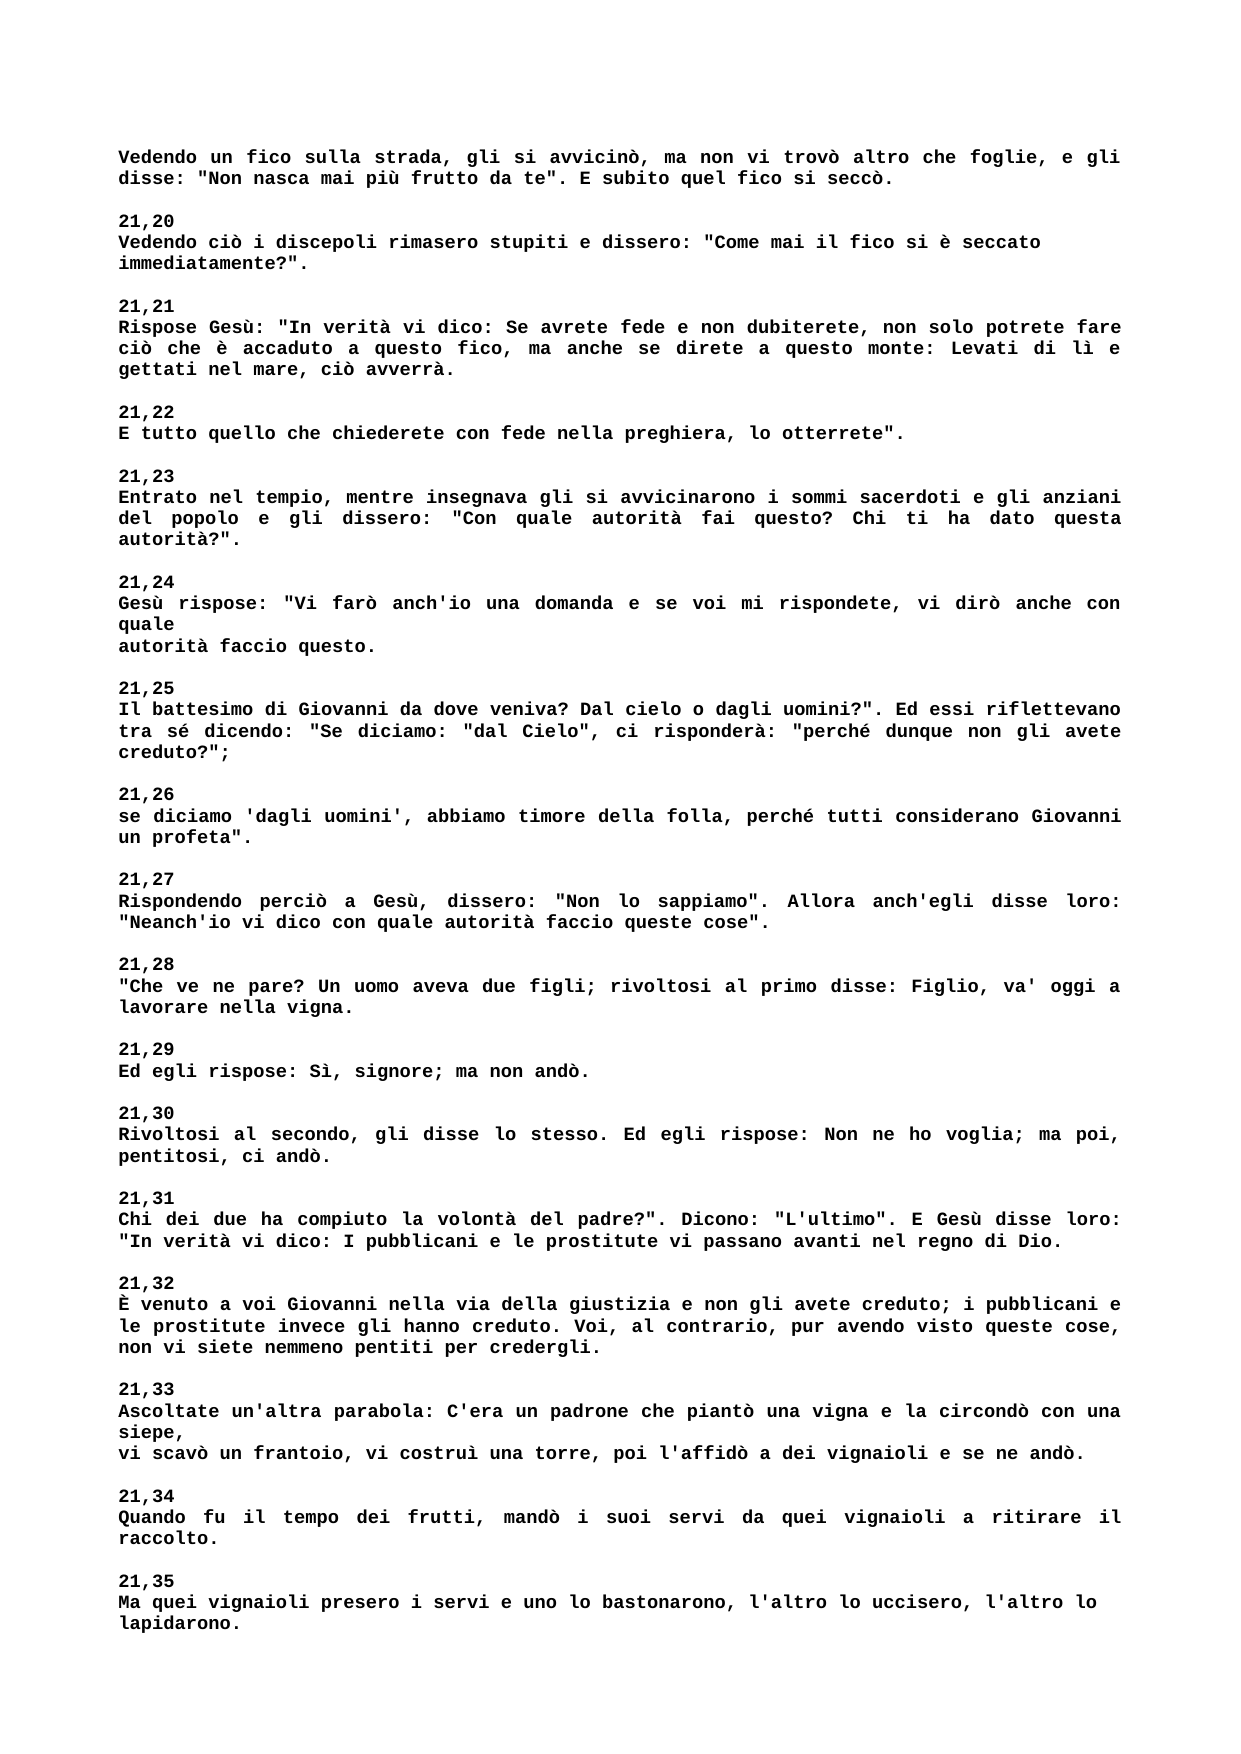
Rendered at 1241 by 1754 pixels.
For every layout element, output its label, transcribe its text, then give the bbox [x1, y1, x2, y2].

text Rispose Gesù: "In verità vi dico: Se avrete fede e non dubiterete, non solo potrete fare ciò che è accaduto a questo fico, ma anche se direte a questo monte: Levati di lì e gettati nel mare, ciò avverrà. [118, 318, 1122, 381]
text E tutto quello che chiederete con fede nella preghiera, lo otterrete". [118, 424, 1122, 445]
text "Che ve ne pare? Un uomo aveva due figli; rivoltosi al primo disse: Figlio, va' oggi a lavorare nella vigna. [118, 976, 1122, 1019]
text lapidarono. [118, 1614, 1122, 1635]
text 21,24 [118, 573, 1122, 594]
text Il battesimo di Giovanni da dove veniva? Dal cielo o dagli uomini?". Ed essi riflettevano tra sé dicendo: "Se diciamo: "dal Cielo", ci risponderà: "perché dunque non gli avete creduto?"; [118, 700, 1122, 764]
text 21,30 [118, 1104, 1122, 1125]
text 21,25 [118, 679, 1122, 700]
text se diciamo 'dagli uomini', abbiamo timore della folla, perché tutti considerano Giovanni un profeta". [118, 806, 1122, 849]
text autorità faccio questo. [118, 636, 1122, 658]
text 21,27 [118, 870, 1122, 891]
text 21,34 [118, 1486, 1122, 1508]
text 21,28 [118, 955, 1122, 976]
text 21,23 [118, 466, 1122, 488]
text Rivoltosi al secondo, gli disse lo stesso. Ed egli rispose: Non ne ho voglia; ma poi, pentitosi, ci andò. [118, 1125, 1122, 1168]
text Vedendo un fico sulla strada, gli si avvicinò, ma non vi trovò altro che foglie, e gli disse: "Non nasca mai più frutto da te". E subito quel fico si seccò. [118, 148, 1122, 190]
text 21,21 [118, 296, 1122, 318]
text Quando fu il tempo dei frutti, mandò i suoi servi da quei vignaioli a ritirare il raccolto. [118, 1508, 1122, 1550]
text Ascoltate un'altra parabola: C'era un padrone che piantò una vigna e la circondò con una siepe, [118, 1401, 1122, 1444]
text 21,32 [118, 1274, 1122, 1295]
text 21,26 [118, 785, 1122, 806]
text 21,33 [118, 1380, 1122, 1401]
text Gesù rispose: "Vi farò anch'io una domanda e se voi mi rispondete, vi dirò anche con quale [118, 594, 1122, 636]
text Entrato nel tempio, mentre insegnava gli si avvicinarono i sommi sacerdoti e gli anziani del popolo e gli dissero: "Con quale autorità fai questo? Chi ti ha dato questa autorità?". [118, 488, 1122, 551]
text Rispondendo perciò a Gesù, dissero: "Non lo sappiamo". Allora anch'egli disse loro: "Neanch'io vi dico con quale autorità faccio queste cose". [118, 891, 1122, 934]
text 21,29 [118, 1040, 1122, 1061]
text 21,31 [118, 1189, 1122, 1210]
text Chi dei due ha compiuto la volontà del padre?". Dicono: "L'ultimo". E Gesù disse loro: "In verità vi dico: I pubblicani e le prostitute vi passano avanti nel regno di Dio. [118, 1210, 1122, 1253]
text 21,22 [118, 403, 1122, 424]
text Vedendo ciò i discepoli rimasero stupiti e dissero: "Come mai il fico si è seccato [118, 233, 1122, 254]
text Ma quei vignaioli presero i servi e uno lo bastonarono, l'altro lo uccisero, l'altro lo [118, 1593, 1122, 1614]
text 21,35 [118, 1571, 1122, 1593]
text immediatamente?". [118, 254, 1122, 275]
text È venuto a voi Giovanni nella via della giustizia e non gli avete creduto; i pubblicani e le prostitute invece gli hanno creduto. Voi, al contrario, pur avendo visto queste cose, non vi siete nemmeno pentiti per credergli. [118, 1295, 1122, 1359]
text Ed egli rispose: Sì, signore; ma non andò. [118, 1061, 1122, 1083]
text vi scavò un frantoio, vi costruì una torre, poi l'affidò a dei vignaioli e se ne andò. [118, 1444, 1122, 1465]
text 21,20 [118, 211, 1122, 233]
